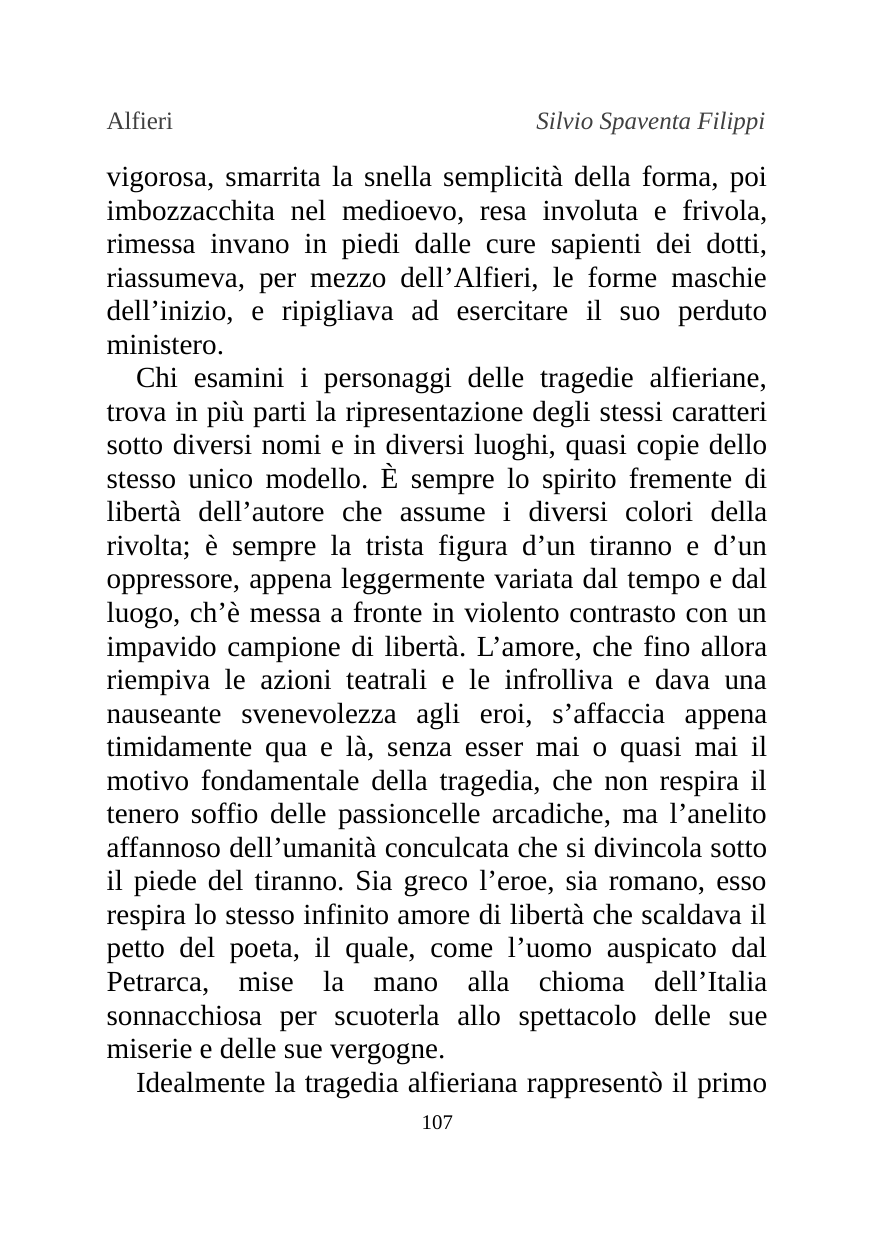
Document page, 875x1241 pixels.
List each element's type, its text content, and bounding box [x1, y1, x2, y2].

text vigorosa, smarrita la snella semplicità della forma, poi imbozzacchita nel medioevo, resa involuta e frivola, rimessa invano in piedi dalle cure sapienti dei dotti, riassumeva, per mezzo dell’Alfieri, le forme maschie dell’inizio, e ripigliava ad esercitare il suo perduto ministero. [106, 159, 768, 360]
text Chi esamini i personaggi delle tragedie alfieriane, trova in più parti la ripresentazione degli stessi caratteri sotto diversi nomi e in diversi luoghi, quasi copie dello stesso unico modello. È sempre lo spirito fremente di libertà dell’autore che assume i diversi colori della rivolta; è sempre la trista figura d’un tiranno e d’un oppressore, appena leggermente variata dal tempo e dal luogo, ch’è messa a fronte in violento contrasto con un impavido campione di libertà. L’amore, che fino allora riempiva le azioni teatrali e le infrolliva e dava una nauseante svenevolezza agli eroi, s’affaccia appena timidamente qua e là, senza esser mai o quasi mai il motivo fondamentale della tragedia, che non respira il tenero soffio delle passioncelle arcadiche, ma l’anelito affannoso dell’umanità conculcata che si divincola sotto il piede del tiranno. Sia greco l’eroe, sia romano, esso respira lo stesso infinito amore di libertà che scaldava il petto del poeta, il quale, come l’uomo auspicato dal Petrarca, mise la mano alla chioma dell’Italia sonnacchiosa per scuoterla allo spettacolo delle sue miserie e delle sue vergogne. [106, 360, 768, 1065]
text Idealmente la tragedia alfieriana rappresentò il primo [106, 1065, 768, 1098]
